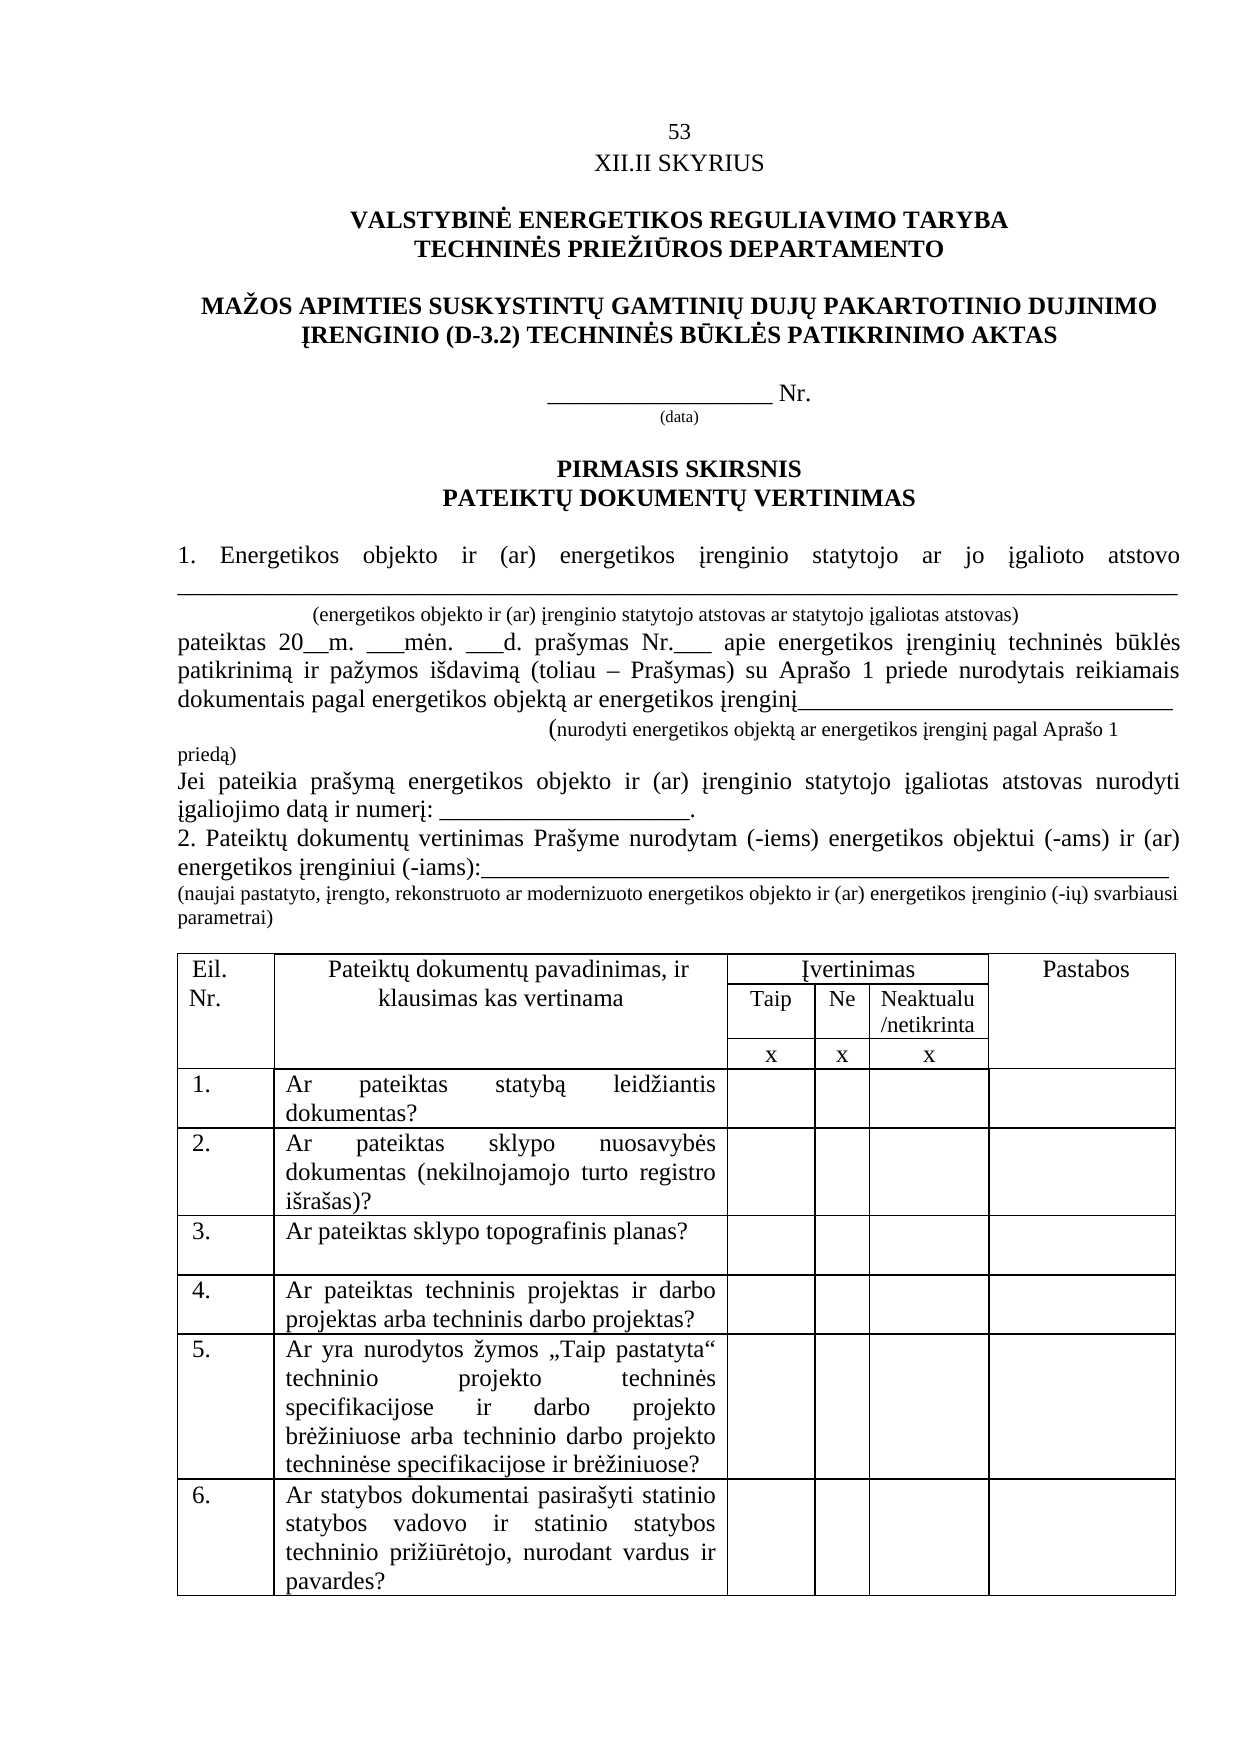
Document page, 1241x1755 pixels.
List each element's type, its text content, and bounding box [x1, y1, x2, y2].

table_header Eil. Nr. [178, 954, 274, 1038]
table_cell [728, 1335, 814, 1478]
table_cell Ne [816, 985, 869, 1038]
table_cell x [816, 1039, 869, 1068]
text MAŽOS APIMTIES SUSKYSTINTŲ GAMTINIŲ DUJŲ PAKARTOTINIO DUJINIMO ĮRENGINIO (D-3.2) TECHNINĖS BŪKLĖS PATIKRINIMO AKTAS [177, 291, 1181, 349]
table_cell 3. [178, 1216, 273, 1274]
table_cell 2. [178, 1129, 273, 1215]
table_cell Ar pateiktas statybą leidžiantis dokumentas? [275, 1070, 727, 1127]
text XII.II SKYRIUS [177, 148, 1181, 176]
table_cell [816, 1335, 869, 1478]
table_cell [990, 1129, 1175, 1215]
table_cell [870, 1070, 988, 1127]
table_cell 6. [178, 1480, 273, 1595]
text (nurodyti energetikos objektą ar energetikos įrenginį pagal Aprašo 1 priedą) [177, 713, 1181, 766]
text 1. Energetikos objekto ir (ar) energetikos įrenginio statytojo ar jo įgalioto atstovo ________________________________________________________________________________ (energetikos objekto ir (ar) įrenginio statytojo atstovas ar statytojo įgaliotas atstovas) [177, 541, 1181, 627]
table_cell [870, 1335, 988, 1478]
table_cell [728, 1276, 814, 1333]
table_cell [816, 1276, 869, 1333]
text PATEIKTŲ DOKUMENTŲ VERTINIMAS [177, 483, 1181, 512]
table_cell [275, 1038, 727, 1068]
table_cell [870, 1129, 988, 1215]
table_cell [816, 1070, 869, 1127]
table_cell [178, 1038, 274, 1068]
table_cell Neaktualu /netikrinta [870, 985, 988, 1038]
table_cell [990, 1069, 1175, 1127]
table_cell [816, 1480, 869, 1595]
text VALSTYBINĖ ENERGETIKOS REGULIAVIMO TARYBA [177, 205, 1181, 234]
table_cell x [870, 1039, 988, 1068]
table_cell Ar pateiktas sklypo topografinis planas? [275, 1216, 727, 1274]
table_cell [870, 1216, 988, 1274]
table_cell [816, 1216, 869, 1274]
table_cell [870, 1480, 988, 1595]
text PIRMASIS SKIRSNIS [177, 454, 1181, 483]
table_cell Ar pateiktas sklypo nuosavybės dokumentas (nekilnojamojo turto registro išrašas)? [275, 1129, 727, 1215]
text (naujai pastatyto, įrengto, rekonstruoto ar modernizuoto energetikos objekto ir (ar) energetikos įrenginio (-ių) svarbiausi parametrai) [177, 881, 1181, 929]
table_cell 4. [178, 1276, 273, 1333]
table_header Įvertinimas [728, 955, 988, 983]
table_cell [728, 1070, 814, 1127]
table_cell Ar pateiktas techninis projektas ir darbo projektas arba techninis darbo projektas? [275, 1276, 727, 1333]
text Jei pateikia prašymą energetikos objekto ir (ar) įrenginio statytojo įgaliotas atstovas nurodyti įgaliojimo datą ir numerį: ____________________. [177, 766, 1181, 823]
table_cell [816, 1129, 869, 1215]
table_header Pastabos [989, 954, 1175, 1068]
table_cell [870, 1276, 988, 1333]
table_cell [990, 1216, 1175, 1274]
table_cell Ar statybos dokumentai pasirašyti statinio statybos vadovo ir statinio statybos techninio prižiūrėtojo, nurodant vardus ir pavardes? [275, 1480, 727, 1595]
table_cell Ar yra nurodytos žymos „Taip pastatyta“ techninio projekto techninės specifikacijose ir darbo projekto brėžiniuose arba techninio darbo projekto techninėse specifikacijose ir brėžiniuose? [275, 1335, 727, 1478]
table_cell Taip [728, 985, 814, 1038]
text __________________ Nr. [177, 378, 1181, 406]
table_cell [990, 1480, 1175, 1595]
table_cell [728, 1480, 814, 1595]
text 2. Pateiktų dokumentų vertinimas Prašyme nurodytam (-iems) energetikos objektui (-ams) ir (ar) energetikos įrenginiui (-iams):_______________________________________________________ [177, 823, 1181, 881]
table_cell [990, 1276, 1175, 1333]
table_cell [728, 1216, 814, 1274]
table_cell [728, 1129, 814, 1215]
table_cell 5. [178, 1335, 273, 1478]
text pateiktas 20__m. ___mėn. ___d. prašymas Nr.___ apie energetikos įrenginių techninės būklės patikrinimą ir pažymos išdavimą (toliau – Prašymas) su Aprašo 1 priede nurodytais reikiamais dokumentais pagal energetikos objektą ar energetikos įrenginį______________________________ [177, 627, 1181, 713]
table_cell 1. [178, 1069, 273, 1127]
text (data) [177, 406, 1181, 426]
table_cell [990, 1335, 1175, 1478]
table_cell x [728, 1039, 814, 1068]
text TECHNINĖS PRIEŽIŪROS DEPARTAMENTO [177, 234, 1181, 263]
table_header Pateiktų dokumentų pavadinimas, ir klausimas kas vertinama [275, 955, 727, 1038]
